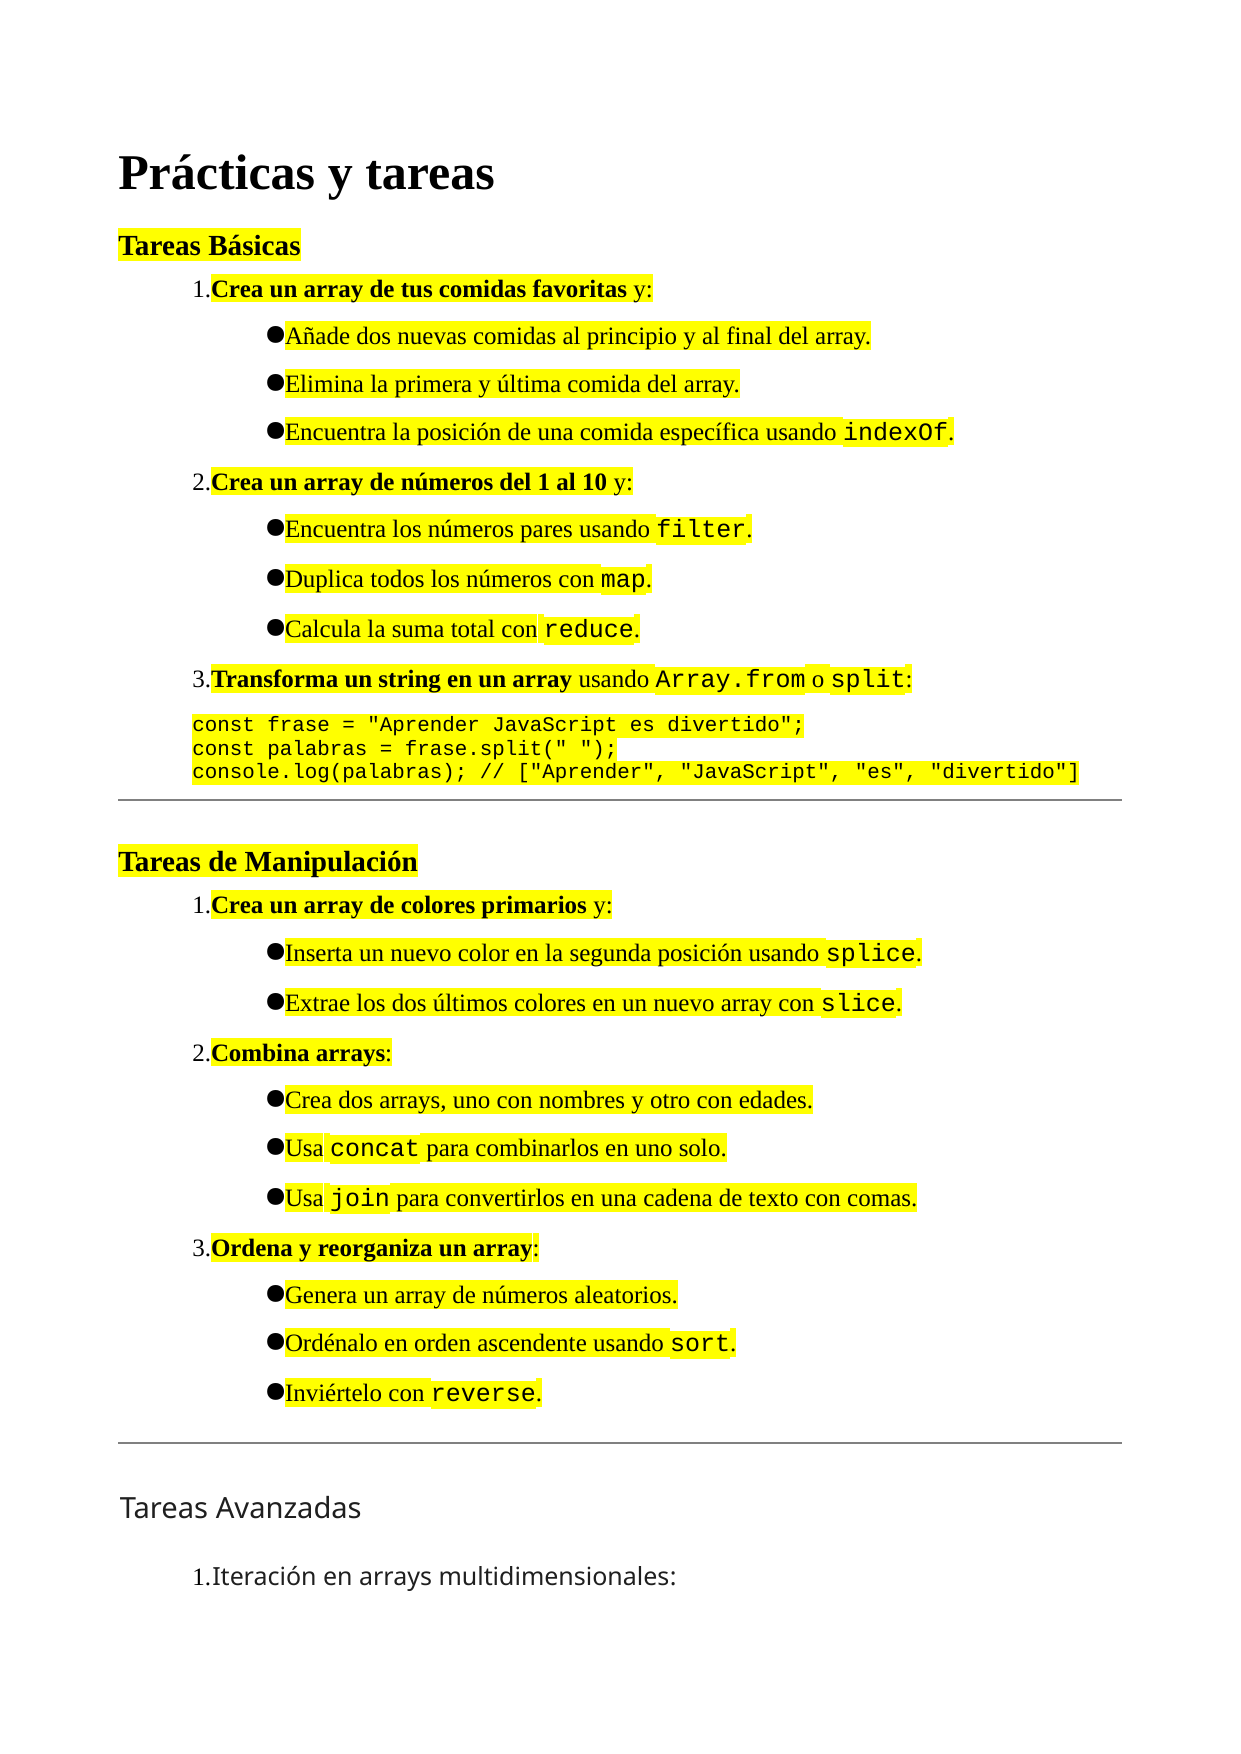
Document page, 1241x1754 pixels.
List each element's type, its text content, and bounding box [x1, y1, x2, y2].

list Crea dos arrays, uno con nombres y otro con edades. [118, 1085, 1122, 1114]
list Genera un array de números aleatorios. [118, 1280, 1122, 1309]
list Usa concat para combinarlos en uno solo. [118, 1133, 1122, 1164]
subtitle Tareas de Manipulación [118, 844, 1122, 877]
list Transforma un string en un array usando Array.from o split: [118, 664, 1122, 695]
list Añade dos nuevas comidas al principio y al final del array. [118, 321, 1122, 350]
list Inviértelo con reverse. [118, 1378, 1122, 1409]
subtitle Tareas Básicas [118, 228, 1122, 261]
list Usa join para convertirlos en una cadena de texto con comas. [118, 1183, 1122, 1214]
list Crea un array de colores primarios y: [118, 890, 1122, 919]
list Crea un array de números del 1 al 10 y: [118, 467, 1122, 495]
list Crea un array de tus comidas favoritas y: [118, 274, 1122, 302]
list Duplica todos los números con map. [118, 564, 1122, 595]
list console.log(palabras); // ["Aprender", "JavaScript", "es", "divertido"] [118, 761, 1122, 785]
list Combina arrays: [118, 1038, 1122, 1066]
list Inserta un nuevo color en la segunda posición usando splice. [118, 938, 1122, 968]
list Encuentra los números pares usando filter. [118, 514, 1122, 545]
list Encuentra la posición de una comida específica usando indexOf. [118, 417, 1122, 447]
list Elimina la primera y última comida del array. [118, 369, 1122, 398]
list Ordénalo en orden ascendente usando sort. [118, 1328, 1122, 1359]
list const palabras = frase.split(" "); [118, 738, 1122, 761]
list const frase = "Aprender JavaScript es divertido"; [118, 714, 1122, 738]
list Ordena y reorganiza un array: [118, 1233, 1122, 1262]
list Extrae los dos últimos colores en un nuevo array con slice. [118, 988, 1122, 1018]
list Iteración en arrays multidimensionales: [118, 1559, 1122, 1593]
list Calcula la suma total con reduce. [118, 614, 1122, 645]
subtitle Prácticas y tareas [118, 143, 1122, 201]
subtitle Tareas Avanzadas [118, 1487, 1122, 1527]
